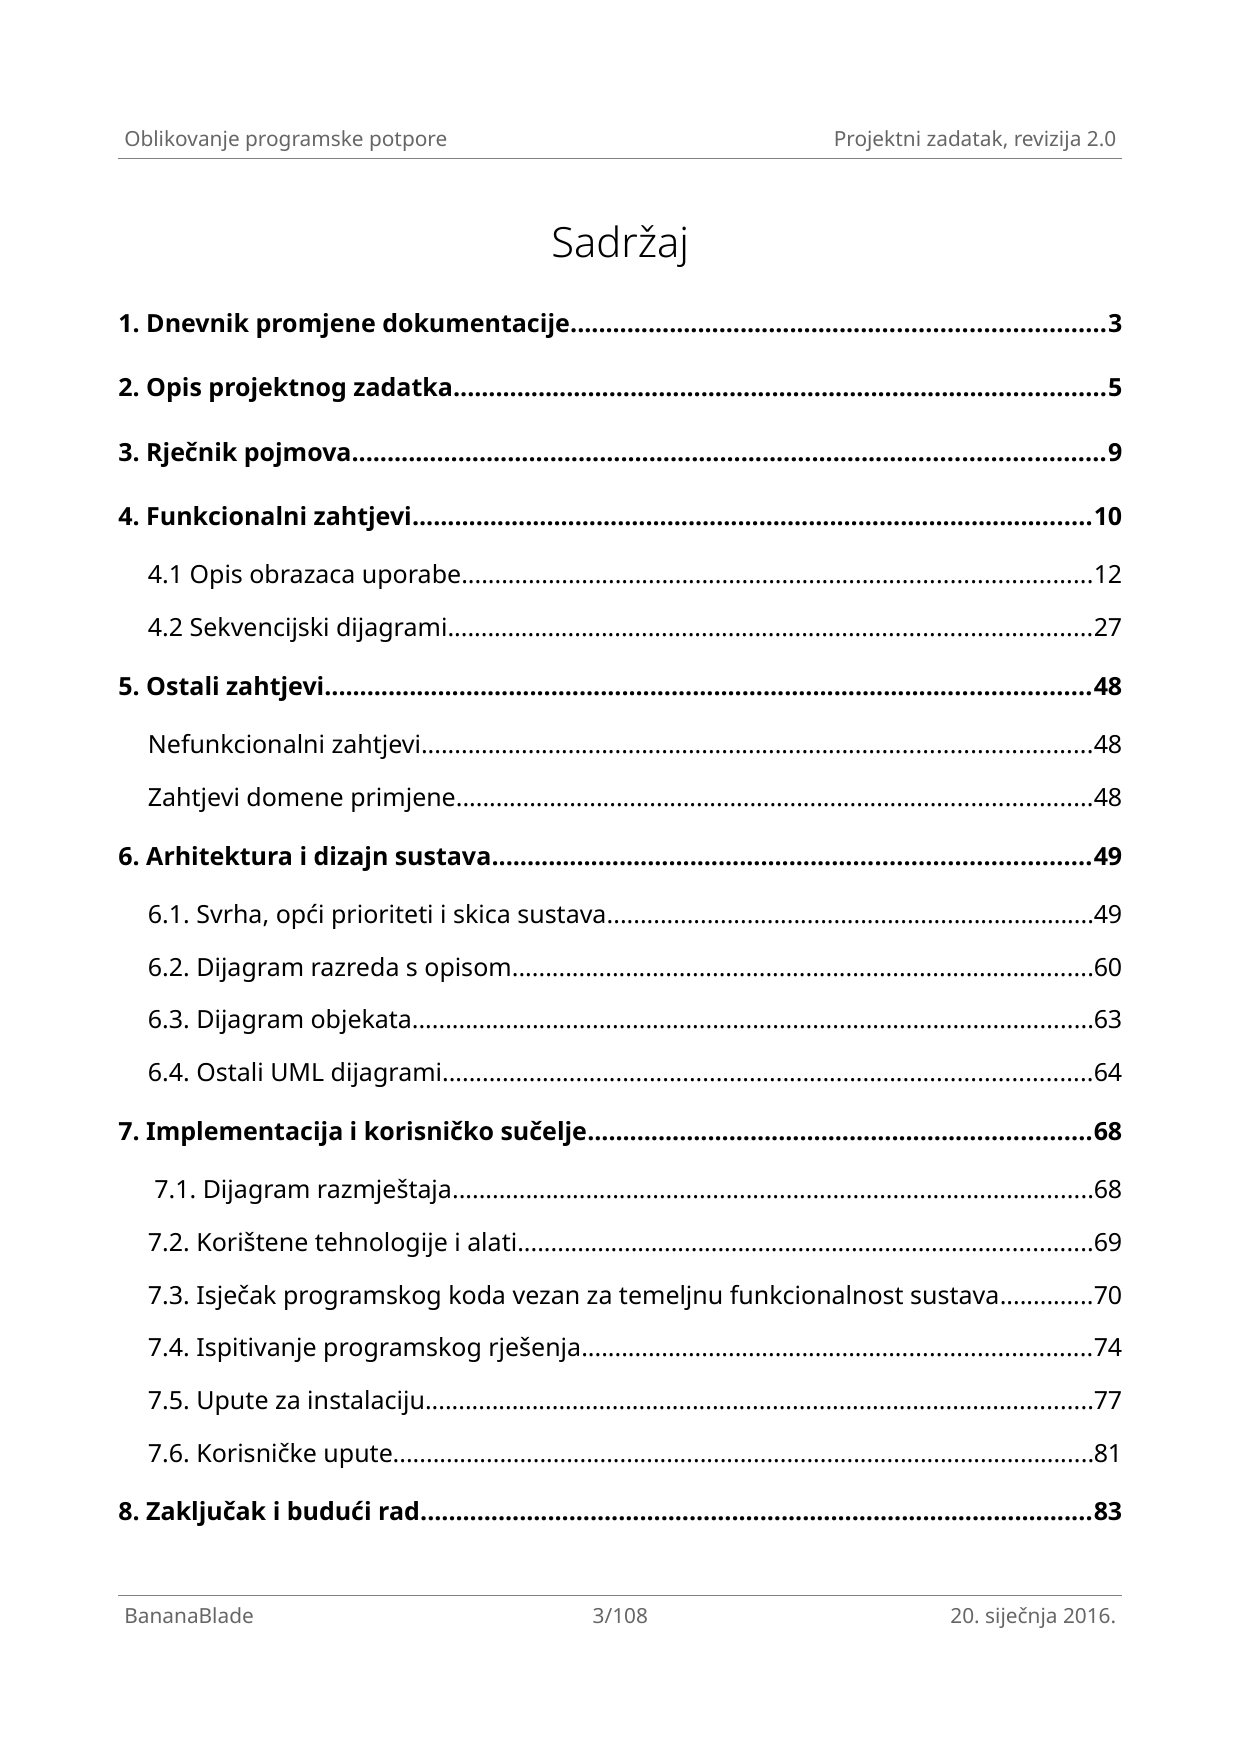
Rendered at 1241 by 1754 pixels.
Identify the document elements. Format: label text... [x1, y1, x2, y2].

text 7.1. Dijagram razmještaja 68 [148, 1172, 1122, 1206]
text 4. Funkcionalni zahtjevi 10 [118, 498, 1122, 533]
text 6.3. Dijagram objekata 63 [148, 1002, 1122, 1036]
text 7.5. Upute za instalaciju 77 [148, 1383, 1122, 1417]
text 4.1 Opis obrazaca uporabe 12 [148, 557, 1122, 591]
text 7.3. Isječak programskog koda vezan za temeljnu funkcionalnost sustava 70 [148, 1277, 1122, 1311]
text 8. Zaključak i budući rad 83 [118, 1494, 1122, 1528]
text 1. Dnevnik promjene dokumentacije 3 [118, 305, 1122, 339]
text 5. Ostali zahtjevi 48 [118, 668, 1122, 702]
text 3. Rječnik pojmova 9 [118, 434, 1122, 468]
text 7.6. Korisničke upute 81 [148, 1435, 1122, 1469]
text 6.1. Svrha, opći prioriteti i skica sustava 49 [148, 897, 1122, 931]
subtitle Sadržaj [118, 213, 1122, 270]
text Zahtjevi domene primjene 48 [148, 779, 1122, 814]
text 4.2 Sekvencijski dijagrami 27 [148, 610, 1122, 644]
text Nefunkcionalni zahtjevi 48 [148, 727, 1122, 761]
text 6.4. Ostali UML dijagrami 64 [148, 1055, 1122, 1089]
text 6.2. Dijagram razreda s opisom 60 [148, 949, 1122, 983]
text 7. Implementacija i korisničko sučelje 68 [118, 1113, 1122, 1147]
text 2. Opis projektnog zadatka 5 [118, 370, 1122, 404]
text 7.2. Korištene tehnologije i alati 69 [148, 1224, 1122, 1259]
text 7.4. Ispitivanje programskog rješenja 74 [148, 1330, 1122, 1364]
text 6. Arhitektura i dizajn sustava 49 [118, 838, 1122, 872]
